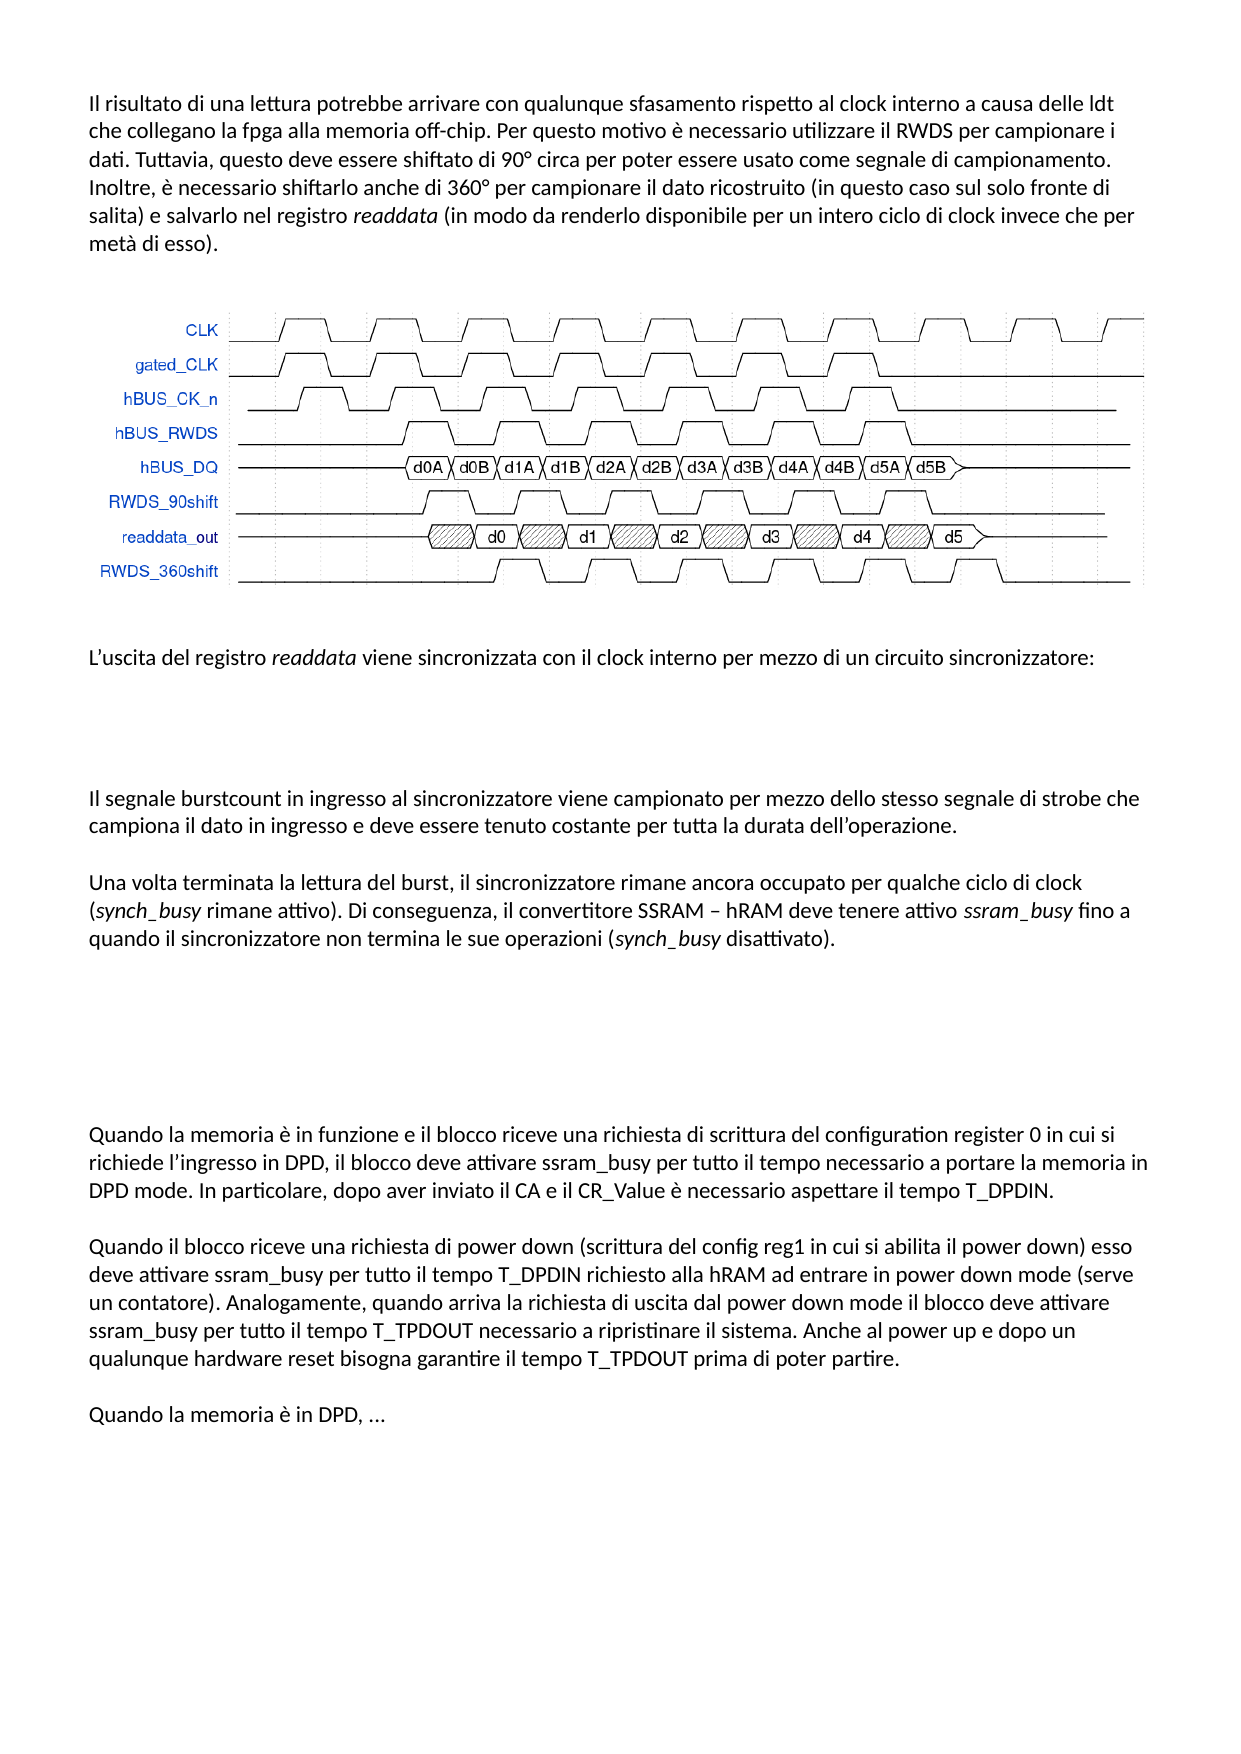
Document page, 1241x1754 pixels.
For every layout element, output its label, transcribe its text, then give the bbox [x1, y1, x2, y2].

text Quando il blocco riceve una richiesta di power down (scrittura del config reg1 in cui si abilita il power down) esso deve attivare ssram_busy per tutto il tempo T_DPDIN richiesto alla hRAM ad entrare in power down mode (serve un contatore). Analogamente, quando arriva la richiesta di uscita dal power down mode il blocco deve attivare ssram_busy per tutto il tempo T_TPDOUT necessario a ripristinare il sistema. Anche al power up e dopo un qualunque hardware reset bisogna garantire il tempo T_TPDOUT prima di poter partire. [89, 1232, 1152, 1372]
text L’uscita del registro readdata viene sincronizzata con il clock interno per mezzo di un circuito sincronizzatore: [89, 643, 1152, 672]
text Quando la memoria è in funzione e il blocco riceve una richiesta di scrittura del configuration register 0 in cui si richiede l’ingresso in DPD, il blocco deve attivare ssram_busy per tutto il tempo necessario a portare la memoria in DPD mode. In particolare, dopo aver inviato il CA e il CR_Value è necessario aspettare il tempo T_DPDIN. [89, 1120, 1152, 1204]
text Il risultato di una lettura potrebbe arrivare con qualunque sfasamento rispetto al clock interno a causa delle ldt che collegano la fpga alla memoria off-chip. Per questo motivo è necessario utilizzare il RWDS per campionare i dati. Tuttavia, questo deve essere shiftato di 90° circa per poter essere usato come segnale di campionamento. Inoltre, è necessario shiftarlo anche di 360° per campionare il dato ricostruito (in questo caso sul solo fronte di salita) e salvarlo nel registro readdata (in modo da renderlo disponibile per un intero ciclo di clock invece che per metà di esso). [89, 89, 1152, 257]
text Il segnale burstcount in ingresso al sincronizzatore viene campionato per mezzo dello stesso segnale di strobe che campiona il dato in ingresso e deve essere tenuto costante per tutta la durata dell’operazione. [89, 784, 1152, 840]
text Una volta terminata la lettura del burst, il sincronizzatore rimane ancora occupato per qualche ciclo di clock (synch_busy rimane attivo). Di conseguenza, il convertitore SSRAM – hRAM deve tenere attivo ssram_busy fino a quando il sincronizzatore non termina le sue operazioni (synch_busy disattivato). [89, 868, 1152, 952]
picture [88, 312, 1152, 588]
text Quando la memoria è in DPD, ... [89, 1400, 1152, 1428]
